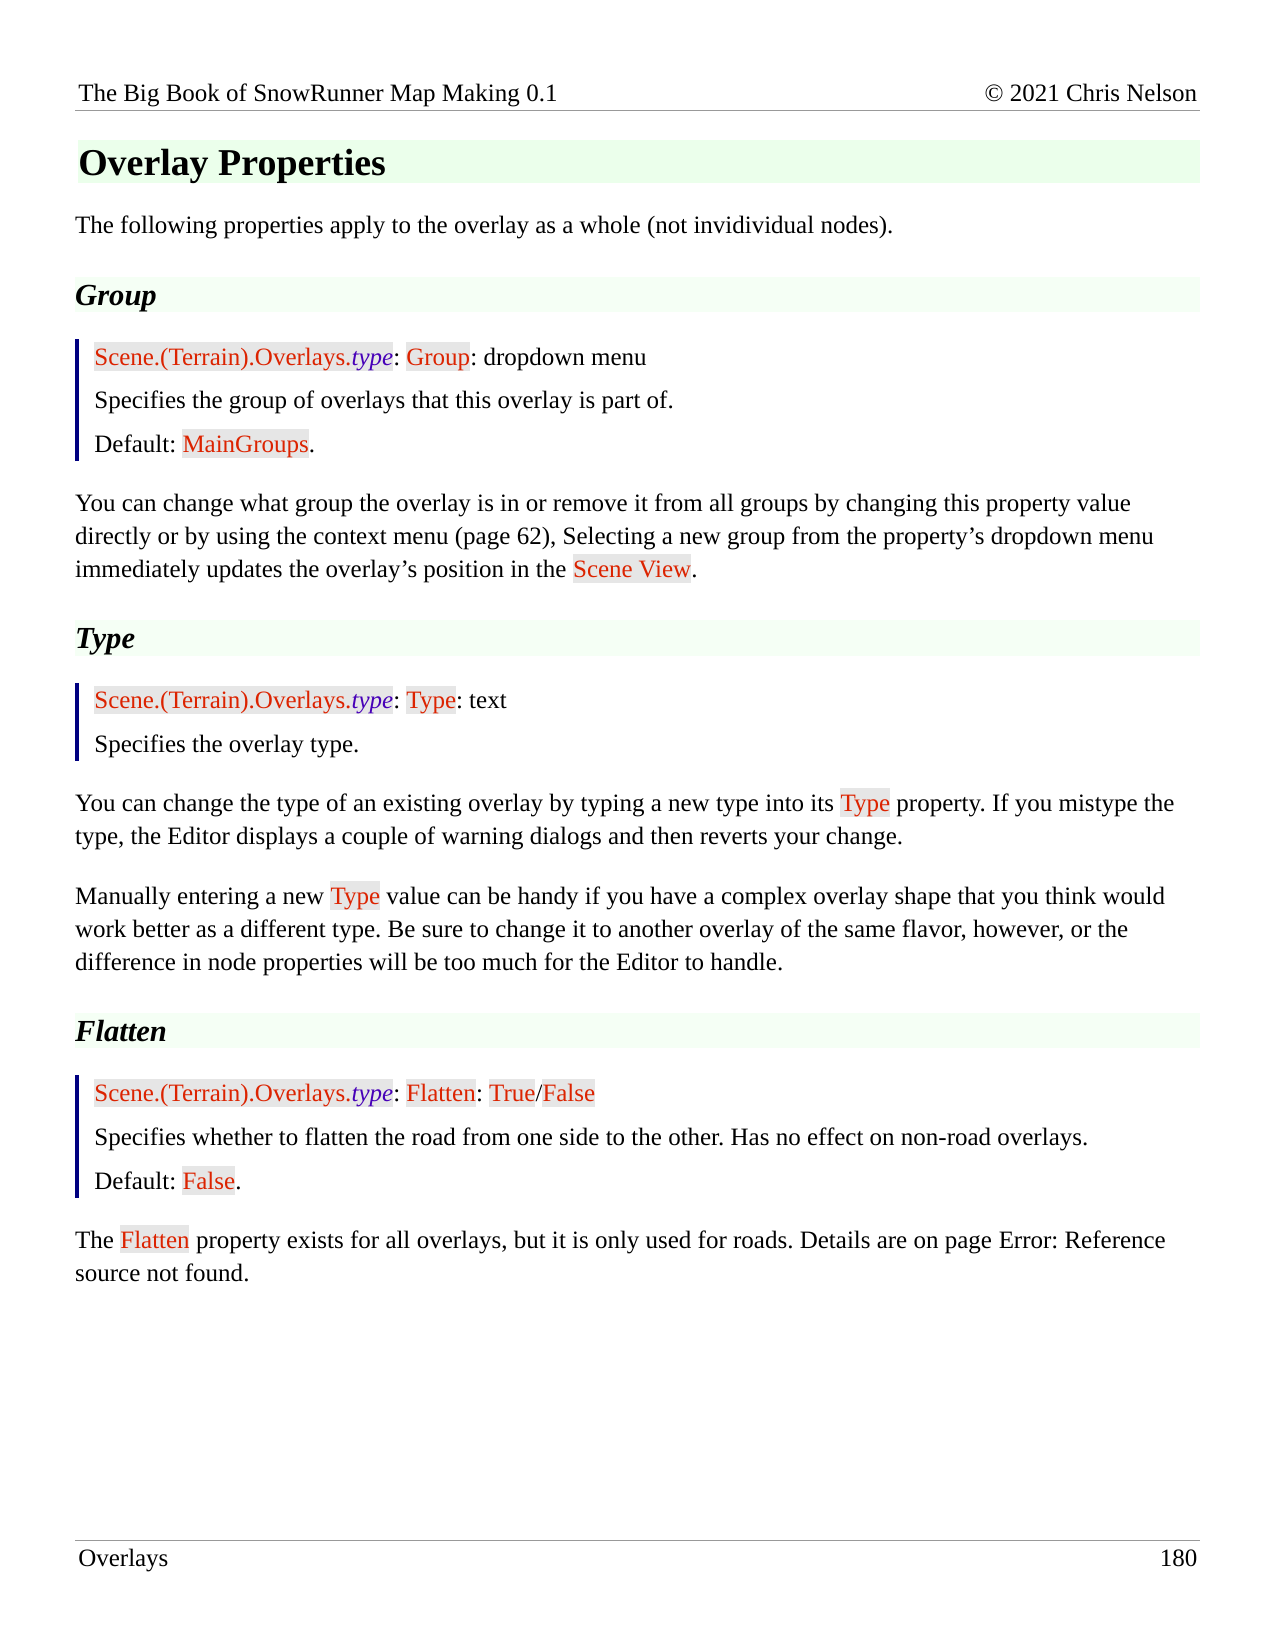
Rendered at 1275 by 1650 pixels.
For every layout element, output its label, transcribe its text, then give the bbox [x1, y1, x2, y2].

subtitle Flatten [75, 1013, 1200, 1048]
subtitle Overlay Properties [78, 140, 1200, 183]
text Default: False. [79, 1163, 1200, 1198]
text Scene.(Terrain).Overlays.type: Flatten: True/False [79, 1075, 1200, 1107]
text Specifies whether to flatten the road from one side to the other. Has no effect on non-road overlays. [79, 1119, 1200, 1151]
subtitle Group [75, 277, 1200, 312]
subtitle Type [75, 620, 1200, 656]
text Scene.(Terrain).Overlays.type: Type: text [75, 682, 1200, 714]
text Specifies the group of overlays that this overlay is part of. [79, 383, 1200, 414]
text The Flatten property exists for all overlays, but it is only used for roads. Details are on page Error: Reference source not found. [75, 1225, 1200, 1286]
text Manually entering a new Type value can be handy if you have a complex overlay shape that you think would work better as a different type. Be sure to change it to another overlay of the same flavor, however, or the difference in node properties will be too much for the Editor to handle. [75, 881, 1200, 976]
text Default: MainGroups. [79, 426, 1200, 461]
text You can change what group the overlay is in or remove it from all groups by changing this property value directly or by using the context menu (page 62), Selecting a new group from the property’s dropdown menu immediately updates the overlay’s position in the Scene View. [75, 488, 1200, 583]
text Scene.(Terrain).Overlays.type: Group: dropdown menu [79, 339, 1200, 371]
text Specifies the overlay type. [79, 726, 1200, 761]
text You can change the type of an existing overlay by typing a new type into its Type property. If you mistype the type, the Editor displays a couple of warning dialogs and then reverts your change. [75, 788, 1200, 850]
text The following properties apply to the overlay as a whole (not invidividual nodes). [75, 211, 1200, 239]
